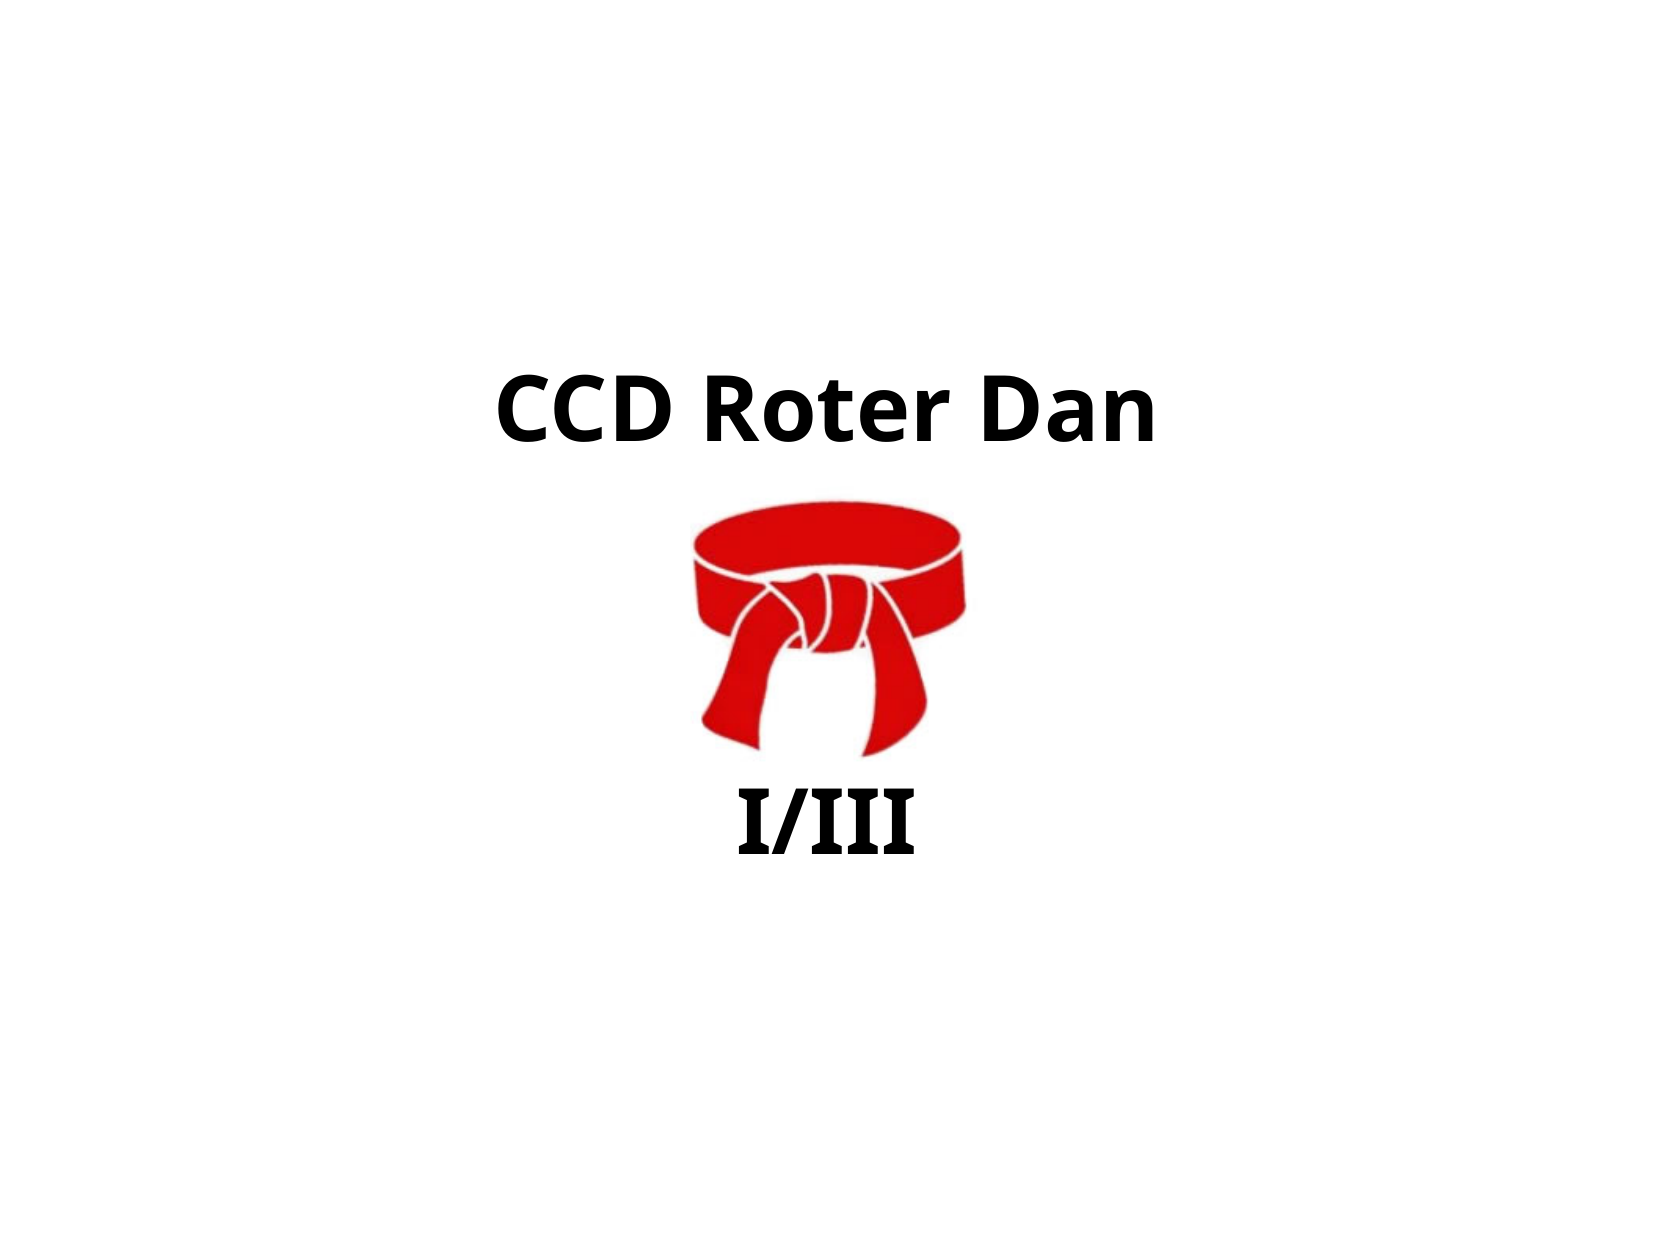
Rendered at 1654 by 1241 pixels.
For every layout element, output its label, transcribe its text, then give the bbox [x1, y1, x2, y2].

text_box I/III [82, 752, 1571, 886]
picture [653, 486, 1001, 752]
subtitle CCD Roter Dan [82, 338, 1571, 473]
